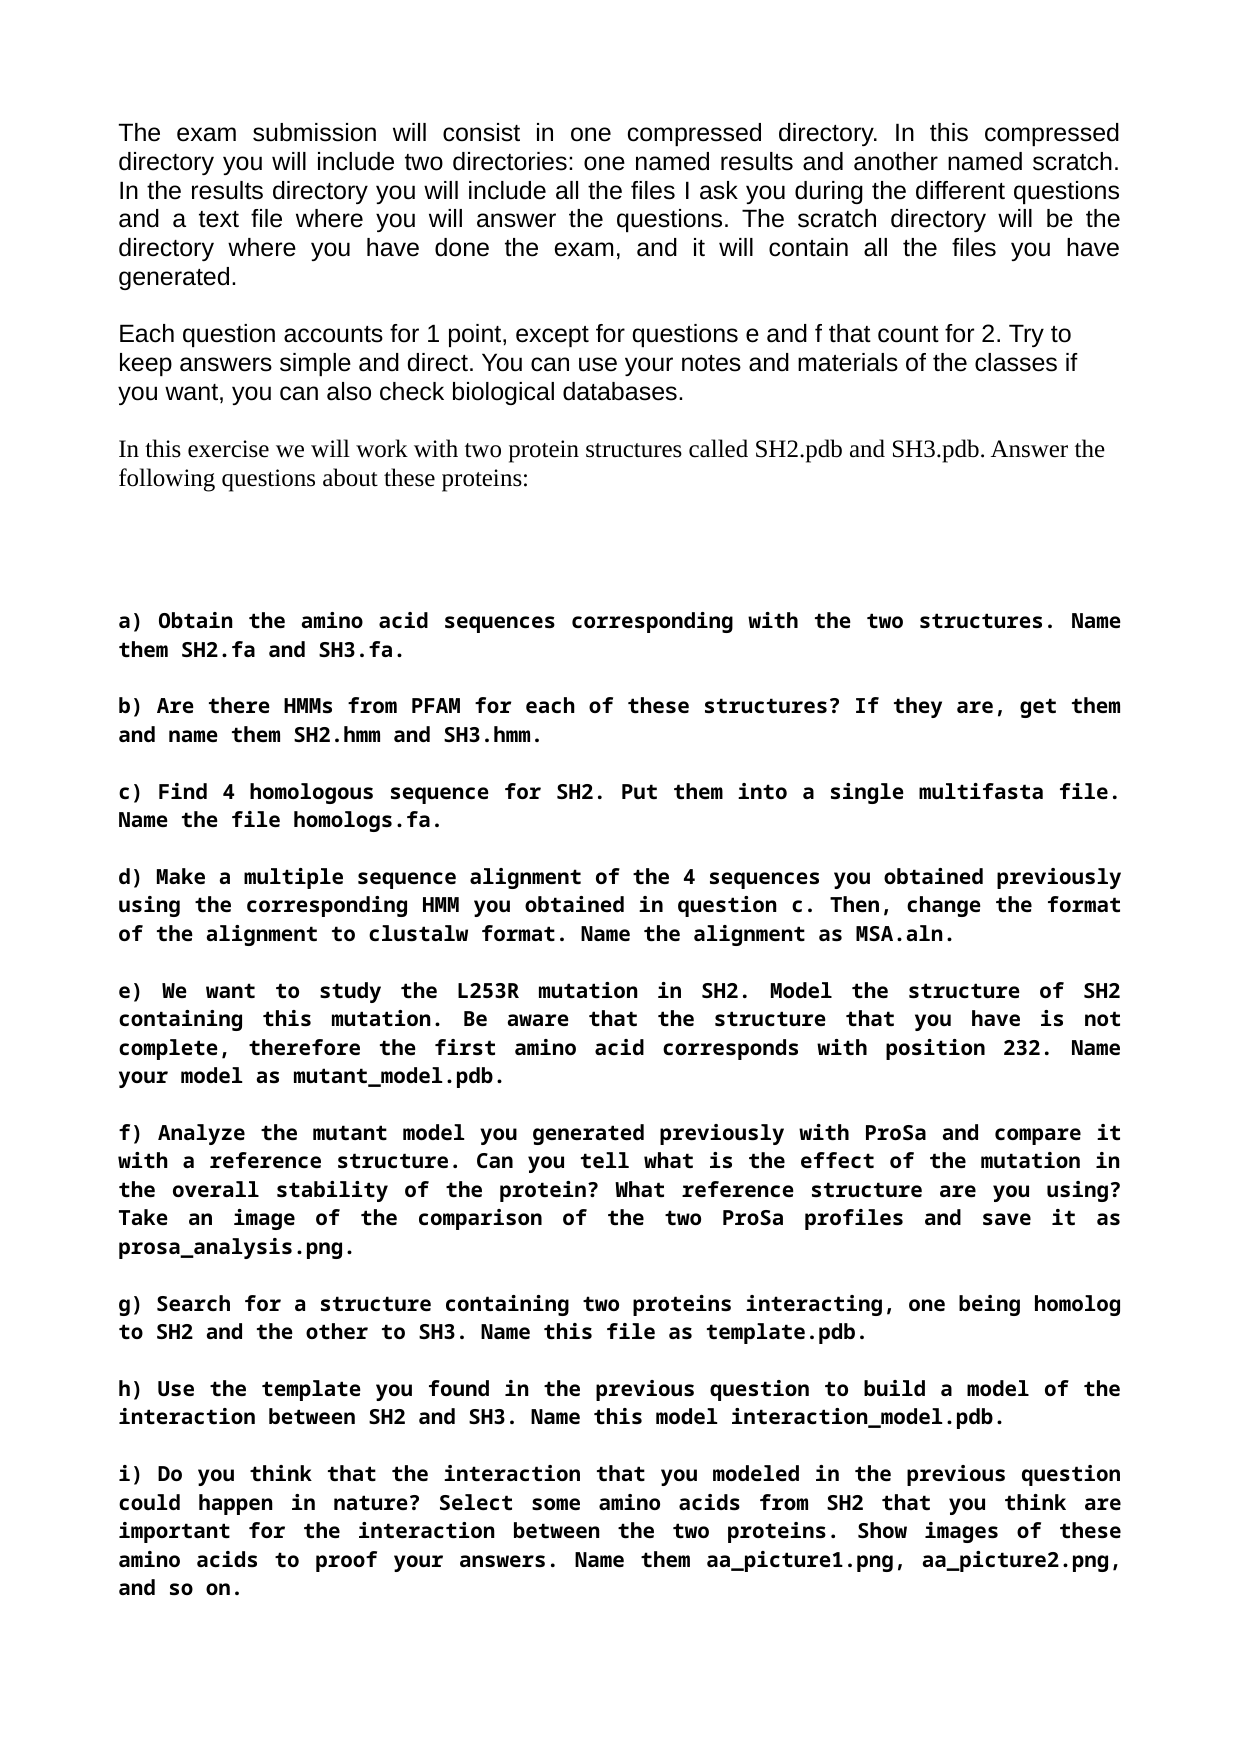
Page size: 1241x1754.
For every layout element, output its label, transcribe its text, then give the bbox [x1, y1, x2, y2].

text In this exercise we will work with two protein structures called SH2.pdb and SH3.pdb. Answer the following questions about these proteins: [118, 434, 1122, 492]
text d) Make a multiple sequence alignment of the 4 sequences you obtained previously using the corresponding HMM you obtained in question c. Then, change the format of the alignment to clustalw format. Name the alignment as MSA.aln. [118, 862, 1122, 947]
text b) Are there HMMs from PFAM for each of these structures? If they are, get them and name them SH2.hmm and SH3.hmm. [118, 692, 1122, 748]
text c) Find 4 homologous sequence for SH2. Put them into a single multifasta file. Name the file homologs.fa. [118, 777, 1122, 834]
text The exam submission will consist in one compressed directory. In this compressed directory you will include two directories: one named results and another named scratch. In the results directory you will include all the files I ask you during the different questions and a text file where you will answer the questions. The scratch directory will be the directory where you have done the exam, and it will contain all the files you have generated. [118, 118, 1122, 291]
text a) Obtain the amino acid sequences corresponding with the two structures. Name them SH2.fa and SH3.fa. [118, 606, 1122, 663]
text Each question accounts for 1 point, except for questions e and f that count for 2. Try to keep answers simple and direct. You can use your notes and materials of the classes if you want, you can also check biological databases. [118, 319, 1122, 406]
text h) Use the template you found in the previous question to build a model of the interaction between SH2 and SH3. Name this model interaction_model.pdb. [118, 1374, 1122, 1431]
text e) We want to study the L253R mutation in SH2. Model the structure of SH2 containing this mutation. Be aware that the structure that you have is not complete, therefore the first amino acid corresponds with position 232. Name your model as mutant_model.pdb. [118, 976, 1122, 1090]
text g) Search for a structure containing two proteins interacting, one being homolog to SH2 and the other to SH3. Name this file as template.pdb. [118, 1289, 1122, 1346]
text i) Do you think that the interaction that you modeled in the previous question could happen in nature? Select some amino acids from SH2 that you think are important for the interaction between the two proteins. Show images of these amino acids to proof your answers. Name them aa_picture1.png, aa_picture2.png, and so on. [118, 1459, 1122, 1602]
text f) Analyze the mutant model you generated previously with ProSa and compare it with a reference structure. Can you tell what is the effect of the mutation in the overall stability of the protein? What reference structure are you using? Take an image of the comparison of the two ProSa profiles and save it as prosa_analysis.png. [118, 1118, 1122, 1260]
